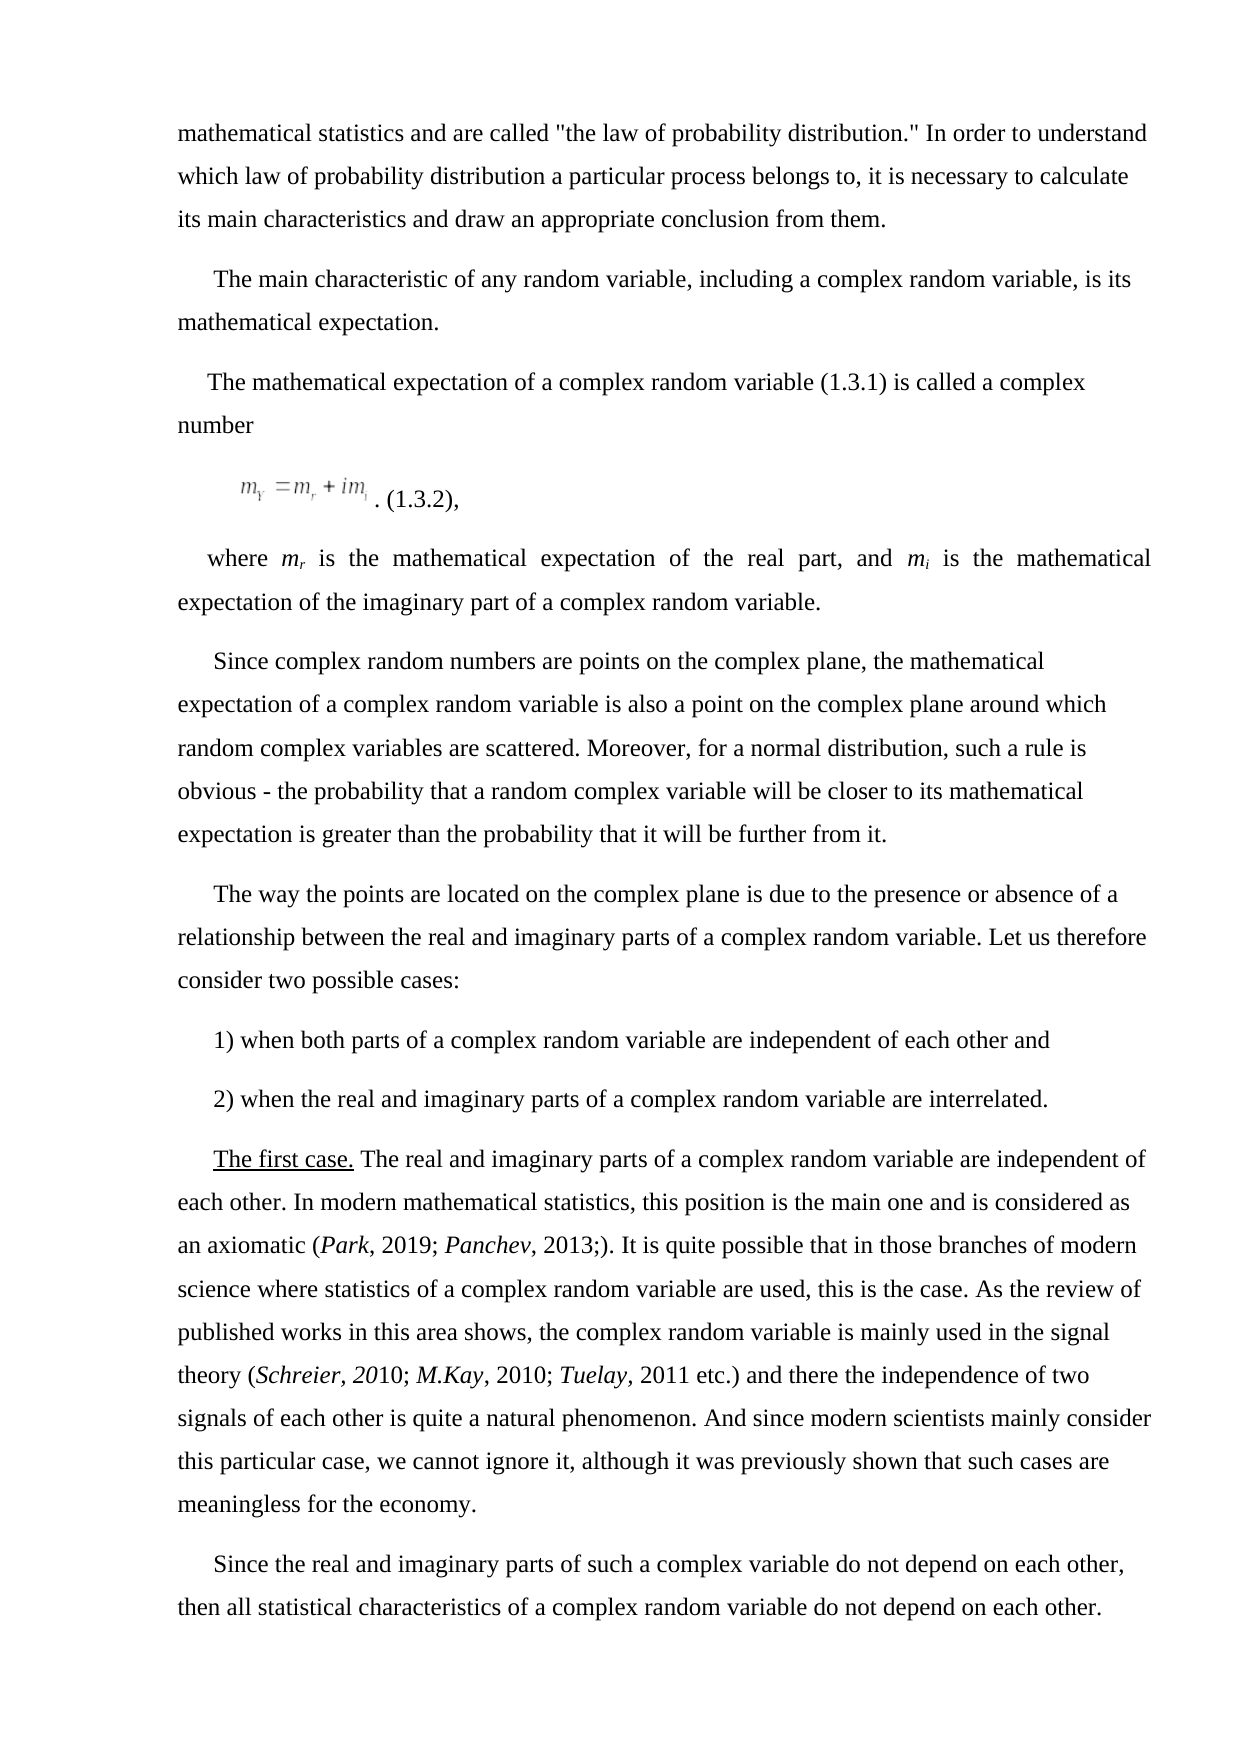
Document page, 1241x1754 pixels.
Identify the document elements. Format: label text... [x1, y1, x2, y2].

text where mr is the mathematical expectation of the real part, and mi is the mathematical expectation of the imaginary part of a complex random variable. [177, 543, 1152, 615]
text The main characteristic of any random variable, including a complex random variable, is its mathematical expectation. [177, 264, 1152, 336]
text The first case. The real and imaginary parts of a complex random variable are independent of each other. In modern mathematical statistics, this position is the main one and is considered as an axiomatic (Park, 2019; Panchev, 2013;). It is quite possible that in those branches of modern science where statistics of a complex random variable are used, this is the case. As the review of published works in this area shows, the complex random variable is mainly used in the signal theory (Schreier, 2010; M.Kay, 2010; Tuelay, 2011 etc.) and there the independence of two signals of each other is quite a natural phenomenon. And since modern scientists mainly consider this particular case, we cannot ignore it, although it was previously shown that such cases are meaningless for the economy. [177, 1144, 1152, 1518]
text The way the points are located on the complex plane is due to the presence or absence of a relationship between the real and imaginary parts of a complex random variable. Let us therefore consider two possible cases: [177, 879, 1152, 994]
text mathematical statistics and are called "the law of probability distribution." In order to understand which law of probability distribution a particular process belongs to, it is necessary to calculate its main characteristics and draw an appropriate conclusion from them. [177, 118, 1152, 233]
text 2) when the real and imaginary parts of a complex random variable are interrelated. [177, 1084, 1152, 1113]
text Since the real and imaginary parts of such a complex variable do not depend on each other, then all statistical characteristics of a complex random variable do not depend on each other. [177, 1549, 1152, 1621]
text 1) when both parts of a complex random variable are independent of each other and [177, 1025, 1152, 1053]
text Since complex random numbers are points on the complex plane, the mathematical expectation of a complex random variable is also a point on the complex plane around which random complex variables are scattered. Moreover, for a normal distribution, such a rule is obvious - the probability that a random complex variable will be closer to its mathematical expectation is greater than the probability that it will be further from it. [177, 646, 1152, 848]
text The mathematical expectation of a complex random variable (1.3.1) is called a complex number [177, 367, 1152, 439]
text . (1.3.2), [177, 470, 1152, 512]
